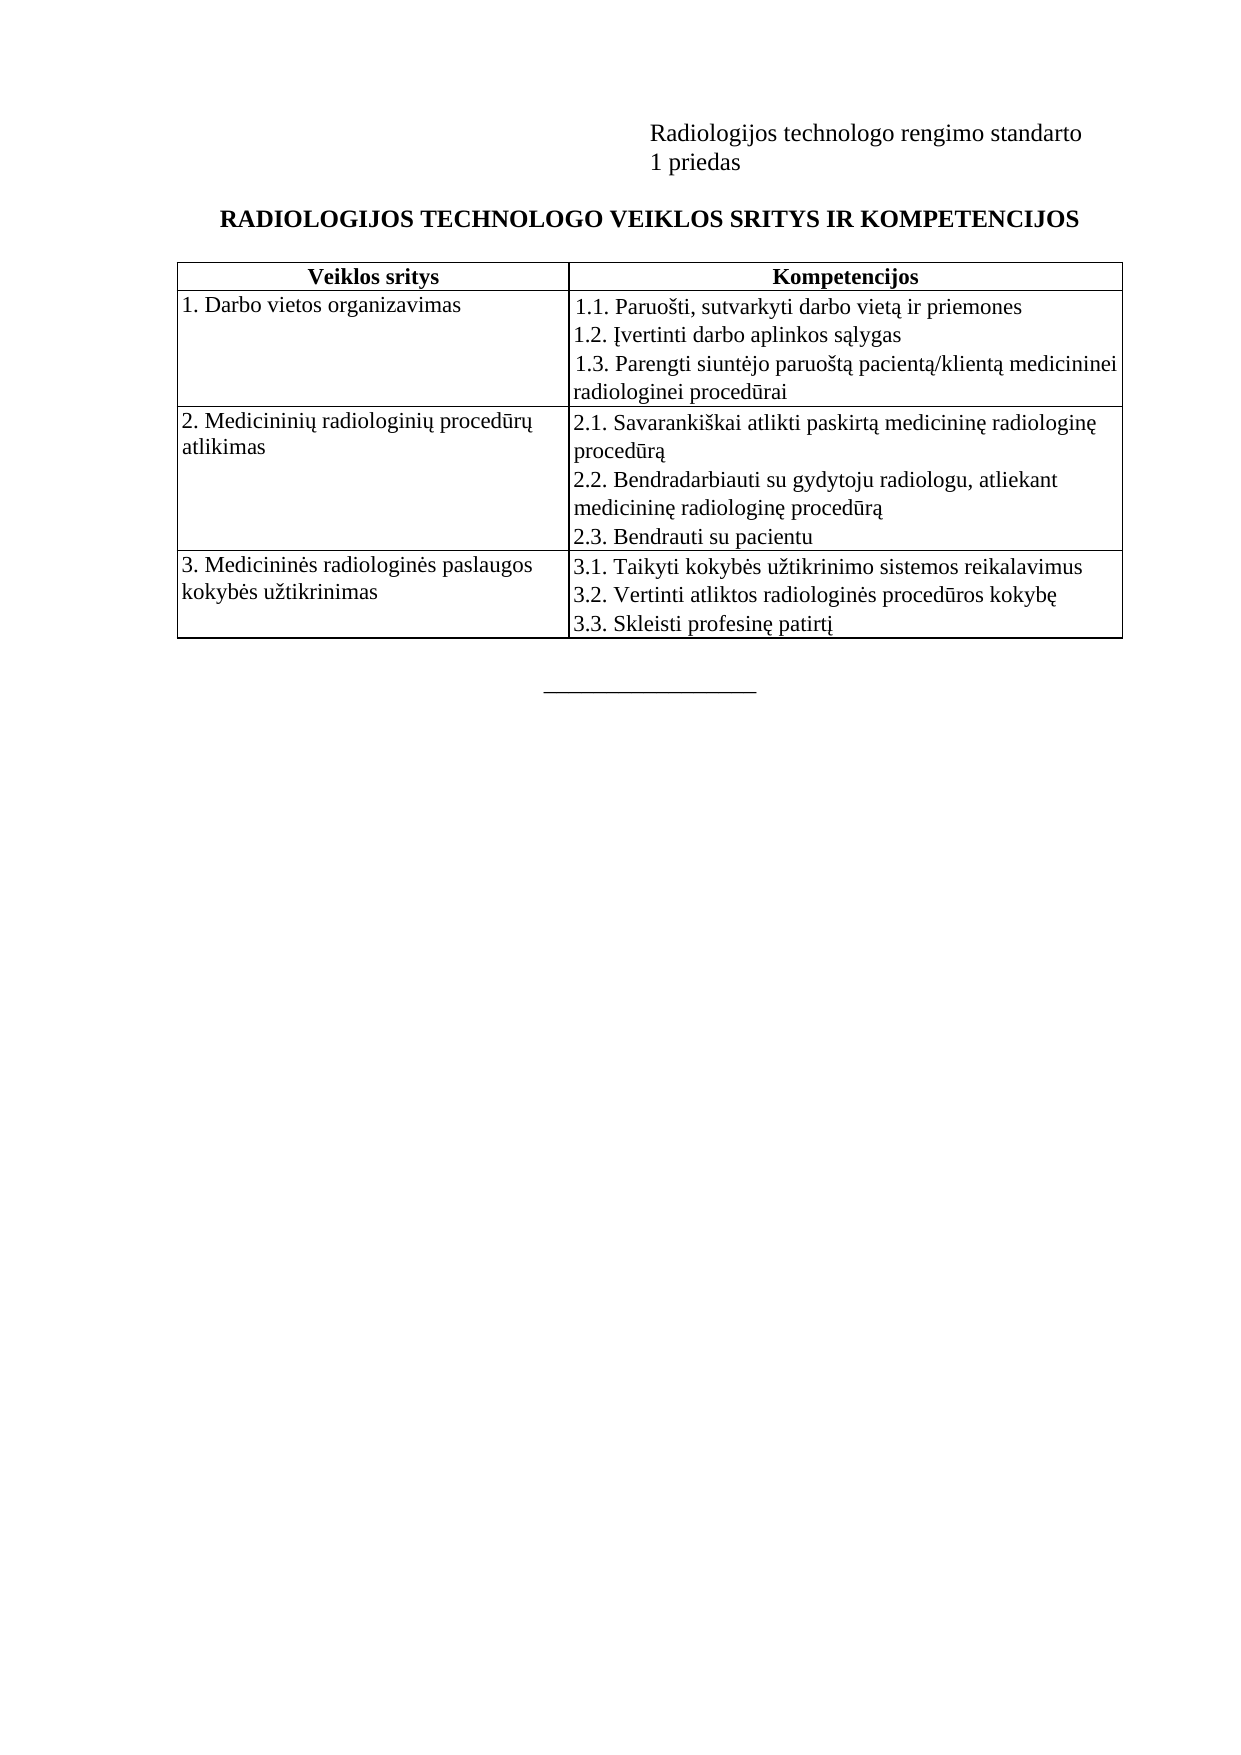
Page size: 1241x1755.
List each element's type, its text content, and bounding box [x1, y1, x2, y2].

table_header Veiklos sritys [178, 263, 568, 290]
text _________________ [177, 667, 1122, 696]
table_cell 2.1. Savarankiškai atlikti paskirtą medicininę radiologinę procedūrą 2.2. Bendradarbiauti su gydytoju radiologu, atliekant medicininę radiologinę procedūrą 2.3. Bendrauti su pacientu [570, 407, 1122, 550]
table_header Kompetencijos [570, 263, 1122, 290]
table_cell 1.1. Paruošti, sutvarkyti darbo vietą ir priemones 1.2. Įvertinti darbo aplinkos sąlygas 1.3. Parengti siuntėjo paruoštą pacientą/klientą medicininei radiologinei procedūrai [570, 291, 1122, 406]
table_cell 3. Medicininės radiologinės paslaugos kokybės užtikrinimas [178, 551, 568, 637]
table_cell 2. Medicininių radiologinių procedūrų atlikimas [178, 407, 568, 550]
text RADIOLOGIJOS TECHNOLOGO VEIKLOS SRITYS IR KOMPETENCIJOS [177, 204, 1122, 233]
table_cell 3.1. Taikyti kokybės užtikrinimo sistemos reikalavimus 3.2. Vertinti atliktos radiologinės procedūros kokybę 3.3. Skleisti profesinę patirtį [570, 551, 1122, 637]
table_cell 1. Darbo vietos organizavimas [178, 291, 568, 406]
text Radiologijos technologo rengimo standarto [649, 118, 1122, 147]
text 1 priedas [649, 147, 1122, 176]
